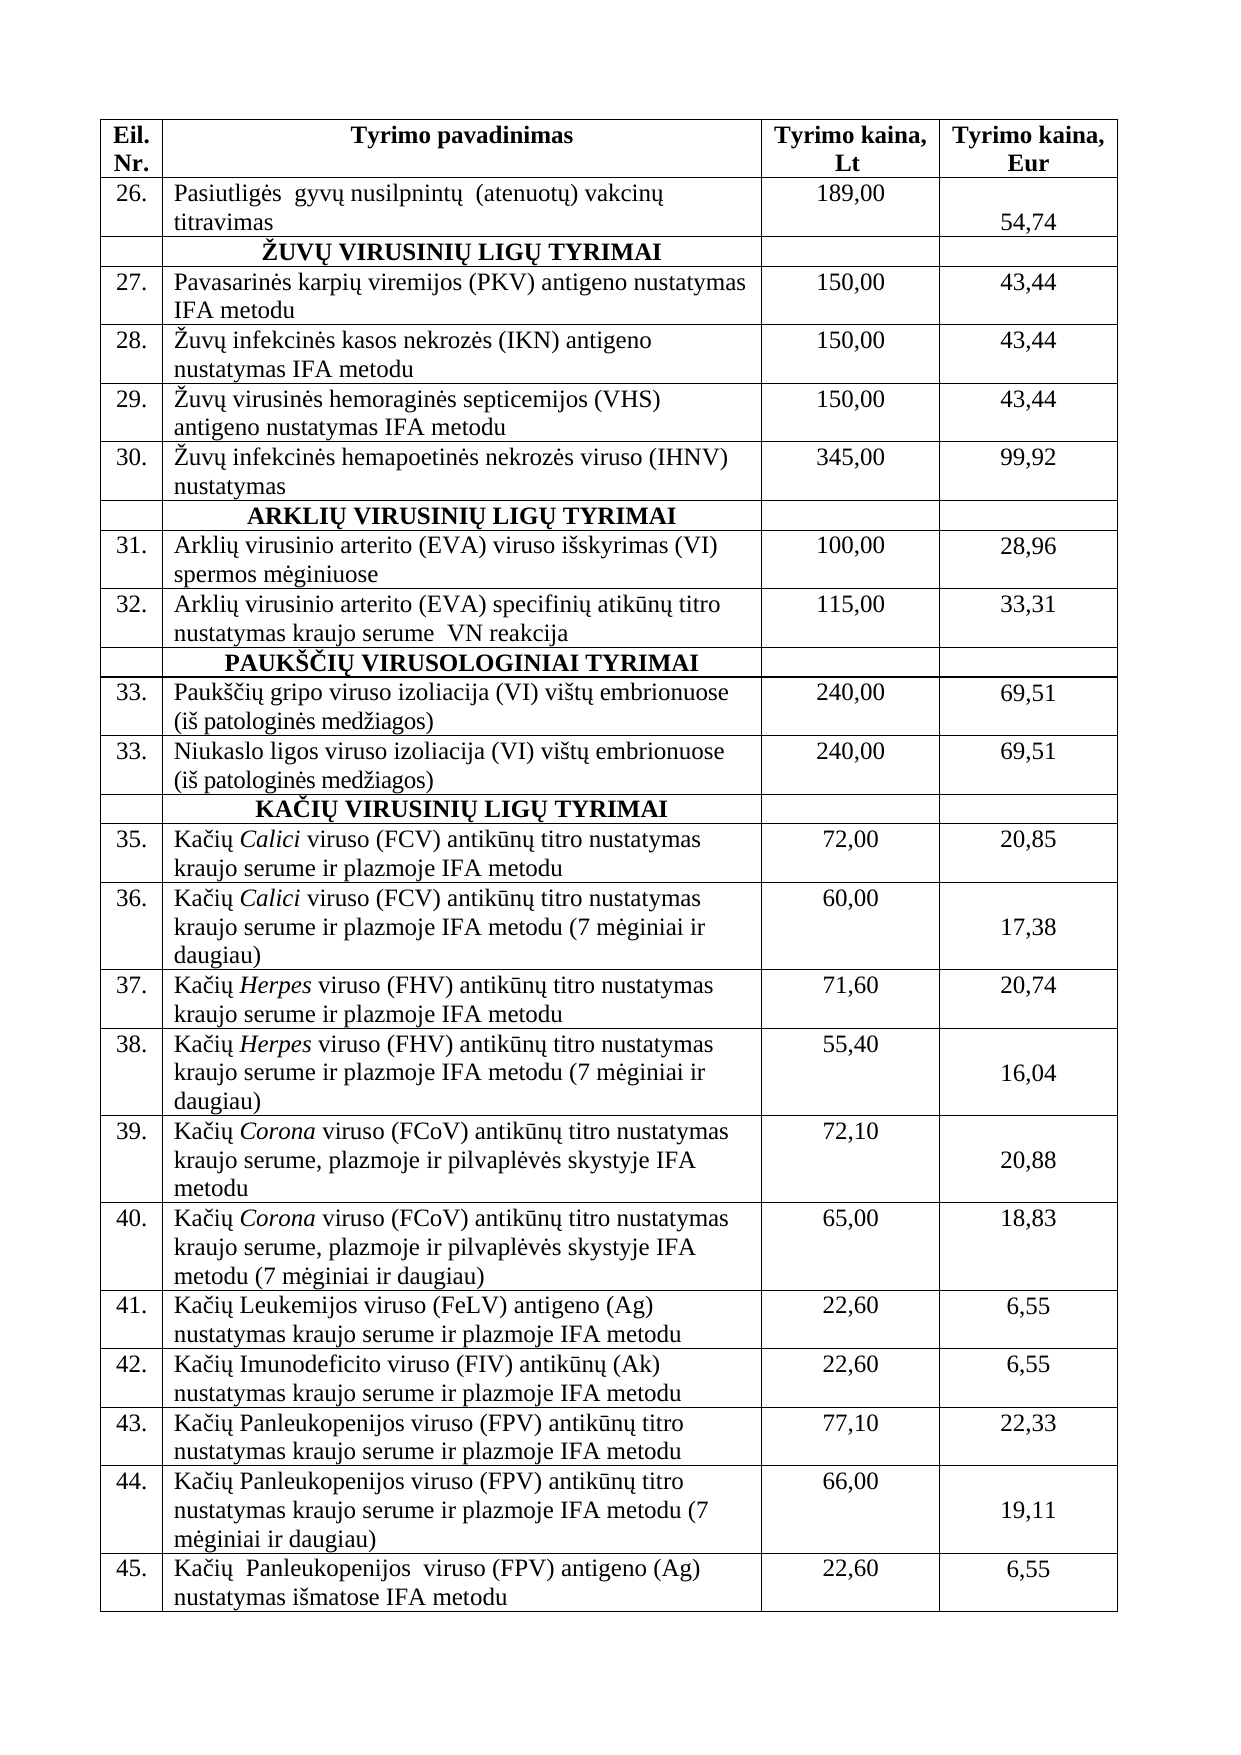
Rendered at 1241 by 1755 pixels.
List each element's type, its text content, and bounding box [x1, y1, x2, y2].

table_cell Kačių Panleukopenijos viruso (FPV) antikūnų titro nustatymas kraujo serume ir plazmoje IFA metodu [163, 1408, 761, 1465]
table_cell [762, 648, 939, 676]
table_cell 20,88 [940, 1116, 1117, 1202]
table_header Eil. Nr. [101, 120, 162, 177]
table_cell Kačių Panleukopenijos viruso (FPV) antigeno (Ag) nustatymas išmatose IFA metodu [163, 1554, 761, 1611]
table_cell 38. [101, 1029, 162, 1115]
table_cell 17,38 [940, 883, 1117, 969]
table_cell 150,00 [762, 267, 939, 324]
table_cell Kačių Corona viruso (FCoV) antikūnų titro nustatymas kraujo serume, plazmoje ir pilvaplėvės skystyje IFA metodu (7 mėginiai ir daugiau) [163, 1203, 761, 1289]
table_cell 240,00 [762, 736, 939, 793]
table_cell 6,55 [940, 1291, 1117, 1348]
table_cell Kačių Leukemijos viruso (FeLV) antigeno (Ag) nustatymas kraujo serume ir plazmoje IFA metodu [163, 1291, 761, 1348]
table_cell Kačių Calici viruso (FCV) antikūnų titro nustatymas kraujo serume ir plazmoje IFA metodu [163, 824, 761, 882]
table_cell KAČIŲ VIRUSINIŲ LIGŲ TYRIMAI [163, 795, 761, 823]
table_cell ŽUVŲ VIRUSINIŲ LIGŲ TYRIMAI [163, 237, 761, 266]
table_cell 345,00 [762, 442, 939, 500]
table_cell [940, 648, 1117, 676]
table_cell Pavasarinės karpių viremijos (PKV) antigeno nustatymas IFA metodu [163, 267, 761, 324]
table_header Tyrimo kaina, Eur [940, 120, 1117, 177]
table_cell 72,00 [762, 824, 939, 882]
table_cell 99,92 [940, 442, 1117, 500]
table_cell 115,00 [762, 589, 939, 647]
table_cell [101, 237, 162, 266]
table_cell 19,11 [940, 1466, 1117, 1552]
table_cell 6,55 [940, 1349, 1117, 1407]
table_cell Arklių virusinio arterito (EVA) viruso išskyrimas (VI) spermos mėginiuose [163, 531, 761, 588]
table_cell [762, 501, 939, 529]
table_cell [762, 237, 939, 266]
table_cell Kačių Herpes viruso (FHV) antikūnų titro nustatymas kraujo serume ir plazmoje IFA metodu (7 mėginiai ir daugiau) [163, 1029, 761, 1115]
table_cell 150,00 [762, 325, 939, 383]
table_cell Kačių Calici viruso (FCV) antikūnų titro nustatymas kraujo serume ir plazmoje IFA metodu (7 mėginiai ir daugiau) [163, 883, 761, 969]
table_cell 22,60 [762, 1554, 939, 1611]
table_cell 60,00 [762, 883, 939, 969]
table_cell 6,55 [940, 1554, 1117, 1611]
table_cell 40. [101, 1203, 162, 1289]
table_cell 20,74 [940, 970, 1117, 1028]
table_cell 28,96 [940, 531, 1117, 588]
table_cell ARKLIŲ VIRUSINIŲ LIGŲ TYRIMAI [163, 501, 761, 529]
table_cell 20,85 [940, 824, 1117, 882]
table_cell Žuvų virusinės hemoraginės septicemijos (VHS) antigeno nustatymas IFA metodu [163, 384, 761, 441]
table_cell 55,40 [762, 1029, 939, 1115]
table_cell 39. [101, 1116, 162, 1202]
table_cell Žuvų infekcinės kasos nekrozės (IKN) antigeno nustatymas IFA metodu [163, 325, 761, 383]
table_cell 100,00 [762, 531, 939, 588]
table_cell 35. [101, 824, 162, 882]
table_cell PAUKŠČIŲ VIRUSOLOGINIAI TYRIMAI [163, 648, 761, 676]
table_header Tyrimo pavadinimas [163, 120, 761, 177]
table_cell [101, 501, 162, 529]
table_cell [101, 648, 162, 676]
table_cell 31. [101, 531, 162, 588]
table_cell Kačių Imunodeficito viruso (FIV) antikūnų (Ak) nustatymas kraujo serume ir plazmoje IFA metodu [163, 1349, 761, 1407]
table_cell 69,51 [940, 736, 1117, 793]
table_cell Niukaslo ligos viruso izoliacija (VI) vištų embrionuose (iš patologinės medžiagos) [163, 736, 761, 793]
table_cell [940, 501, 1117, 529]
table_cell 69,51 [940, 678, 1117, 735]
table_cell 29. [101, 384, 162, 441]
table_cell 43. [101, 1408, 162, 1465]
table_cell 33,31 [940, 589, 1117, 647]
table_cell 189,00 [762, 178, 939, 236]
table_cell 43,44 [940, 384, 1117, 441]
table_cell Kačių Panleukopenijos viruso (FPV) antikūnų titro nustatymas kraujo serume ir plazmoje IFA metodu (7 mėginiai ir daugiau) [163, 1466, 761, 1552]
table_cell 22,33 [940, 1408, 1117, 1465]
table_cell 54,74 [940, 178, 1117, 236]
table_cell 28. [101, 325, 162, 383]
table_cell [940, 795, 1117, 823]
table_cell 22,60 [762, 1291, 939, 1348]
table_cell 43,44 [940, 267, 1117, 324]
table_cell Kačių Herpes viruso (FHV) antikūnų titro nustatymas kraujo serume ir plazmoje IFA metodu [163, 970, 761, 1028]
table_cell 66,00 [762, 1466, 939, 1552]
table_cell 32. [101, 589, 162, 647]
table_cell 42. [101, 1349, 162, 1407]
table_cell 240,00 [762, 678, 939, 735]
table_cell 36. [101, 883, 162, 969]
table_cell 18,83 [940, 1203, 1117, 1289]
table_cell [762, 795, 939, 823]
table_cell 45. [101, 1554, 162, 1611]
table_cell 44. [101, 1466, 162, 1552]
table_cell Paukščių gripo viruso izoliacija (VI) vištų embrionuose (iš patologinės medžiagos) [163, 678, 761, 735]
table_cell 65,00 [762, 1203, 939, 1289]
table_cell 30. [101, 442, 162, 500]
table_cell 33. [101, 736, 162, 793]
table_cell 33. [101, 678, 162, 735]
table_cell 27. [101, 267, 162, 324]
table_cell [940, 237, 1117, 266]
table_header Tyrimo kaina, Lt [762, 120, 939, 177]
table_cell Pasiutligės gyvų nusilpnintų (atenuotų) vakcinų titravimas [163, 178, 761, 236]
table_cell 41. [101, 1291, 162, 1348]
table_cell 16,04 [940, 1029, 1117, 1115]
table_cell 71,60 [762, 970, 939, 1028]
table_cell 37. [101, 970, 162, 1028]
table_cell Arklių virusinio arterito (EVA) specifinių atikūnų titro nustatymas kraujo serume VN reakcija [163, 589, 761, 647]
table_cell 26. [101, 178, 162, 236]
table_cell Žuvų infekcinės hemapoetinės nekrozės viruso (IHNV) nustatymas [163, 442, 761, 500]
table_cell 77,10 [762, 1408, 939, 1465]
table_cell 150,00 [762, 384, 939, 441]
table_cell 22,60 [762, 1349, 939, 1407]
table_cell 43,44 [940, 325, 1117, 383]
table_cell 72,10 [762, 1116, 939, 1202]
table_cell Kačių Corona viruso (FCoV) antikūnų titro nustatymas kraujo serume, plazmoje ir pilvaplėvės skystyje IFA metodu [163, 1116, 761, 1202]
table_cell [101, 795, 162, 823]
